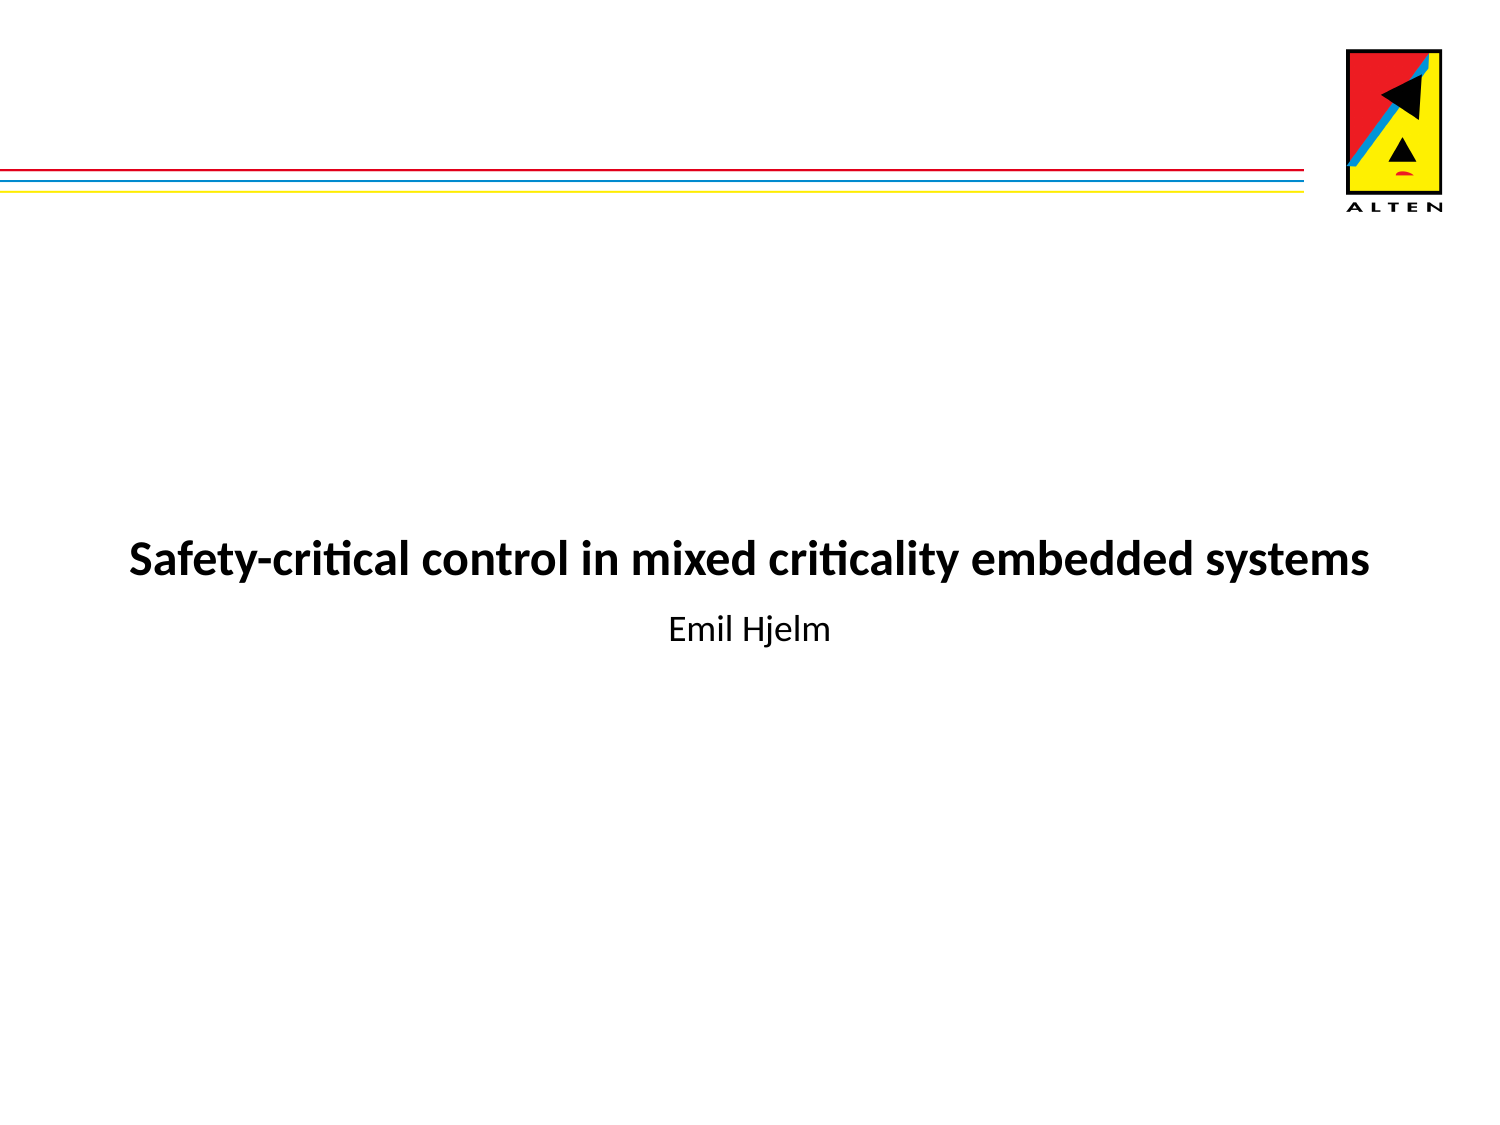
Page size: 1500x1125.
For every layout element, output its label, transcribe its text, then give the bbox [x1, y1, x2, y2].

title Safety-critical control in mixed criticality embedded systems [5, 458, 1495, 667]
title [75, 31, 1306, 219]
picture [0, 169, 75, 179]
picture [0, 183, 75, 193]
text_box Emil Hjelm [637, 605, 863, 673]
